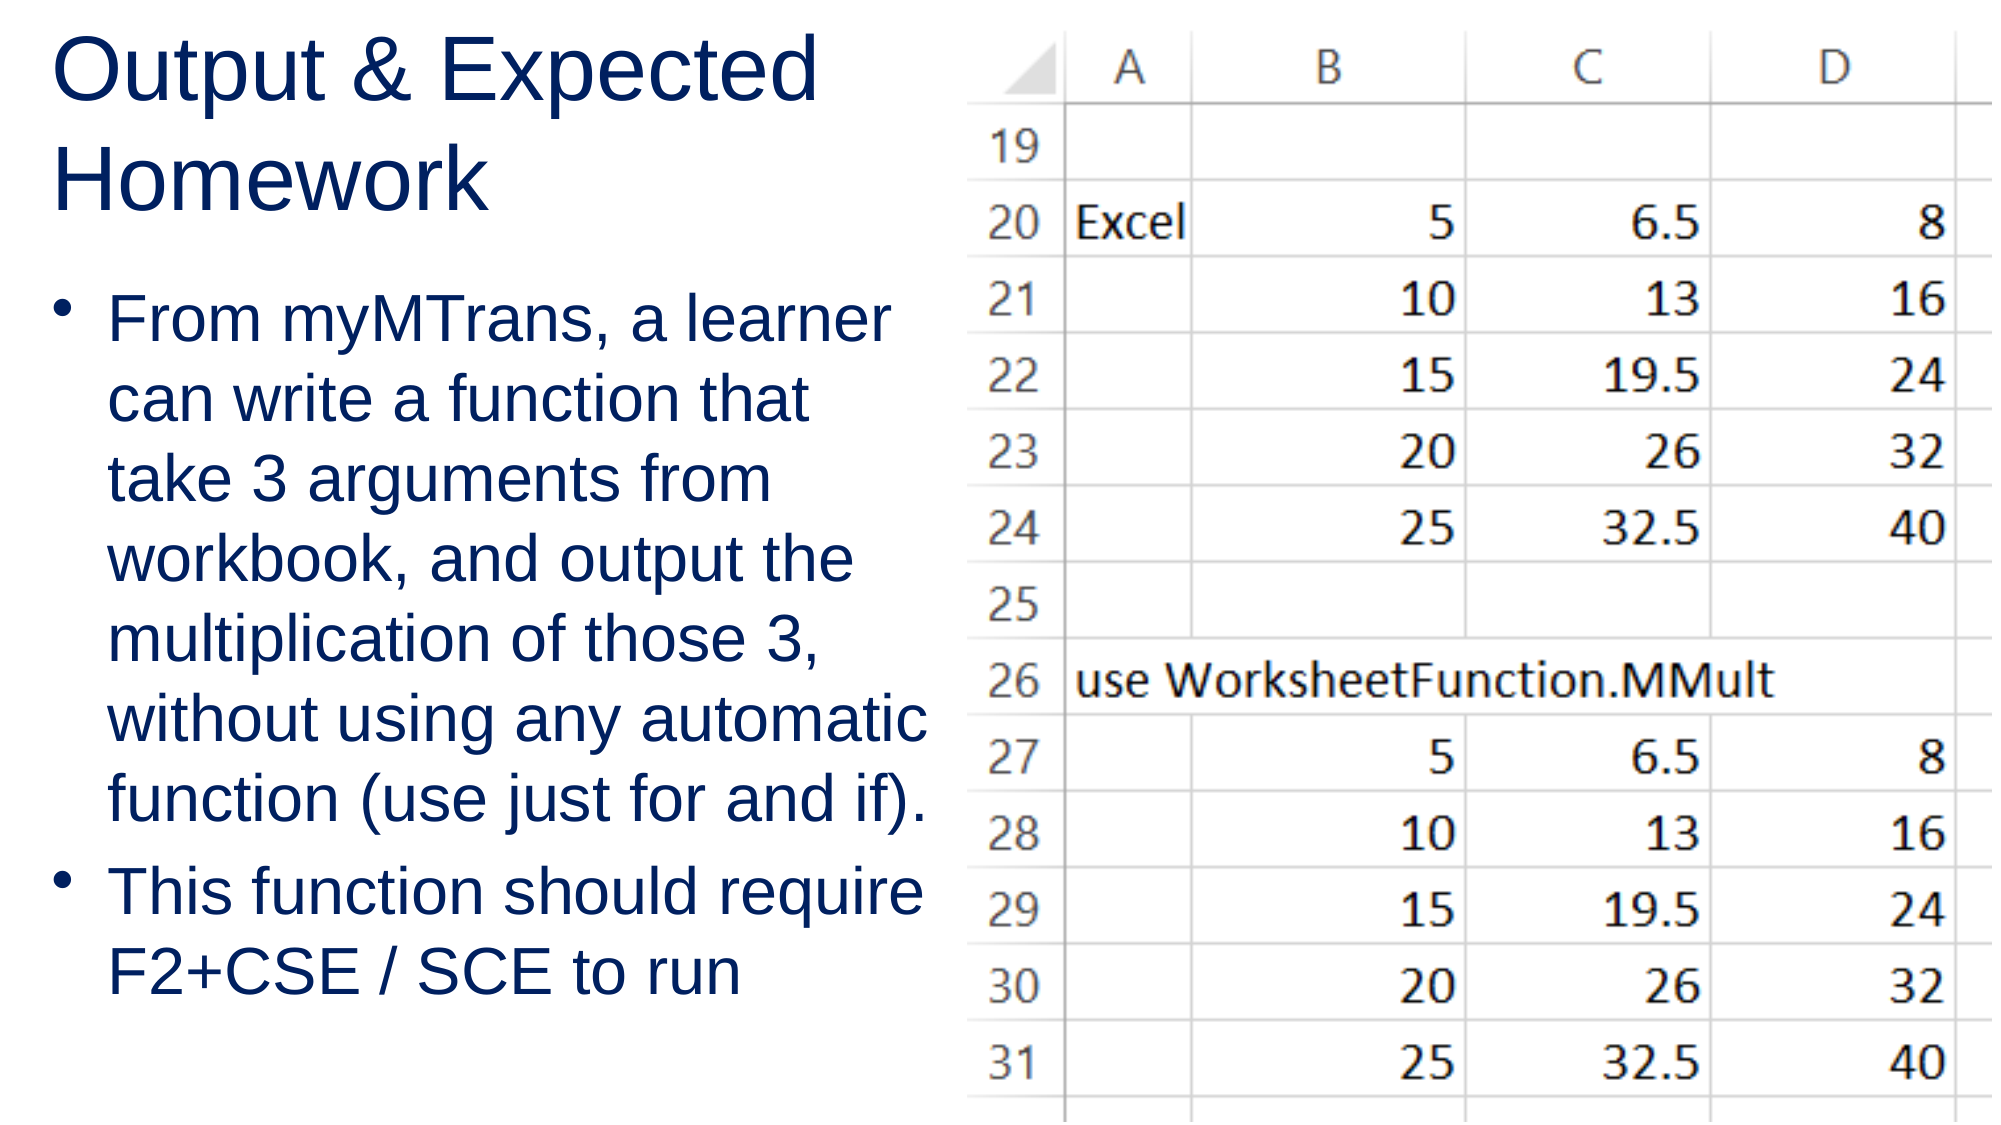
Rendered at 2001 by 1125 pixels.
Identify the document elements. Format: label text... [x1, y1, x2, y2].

picture [967, 8, 1992, 1122]
title Output & Expected Homework [36, 28, 967, 209]
list From myMTrans, a learner can write a function that take 3 arguments from workbook, and output the multiplication of those 3, without using any automatic function (use just for and if). This function should require F2+CSE / SCE to run [36, 267, 967, 1065]
